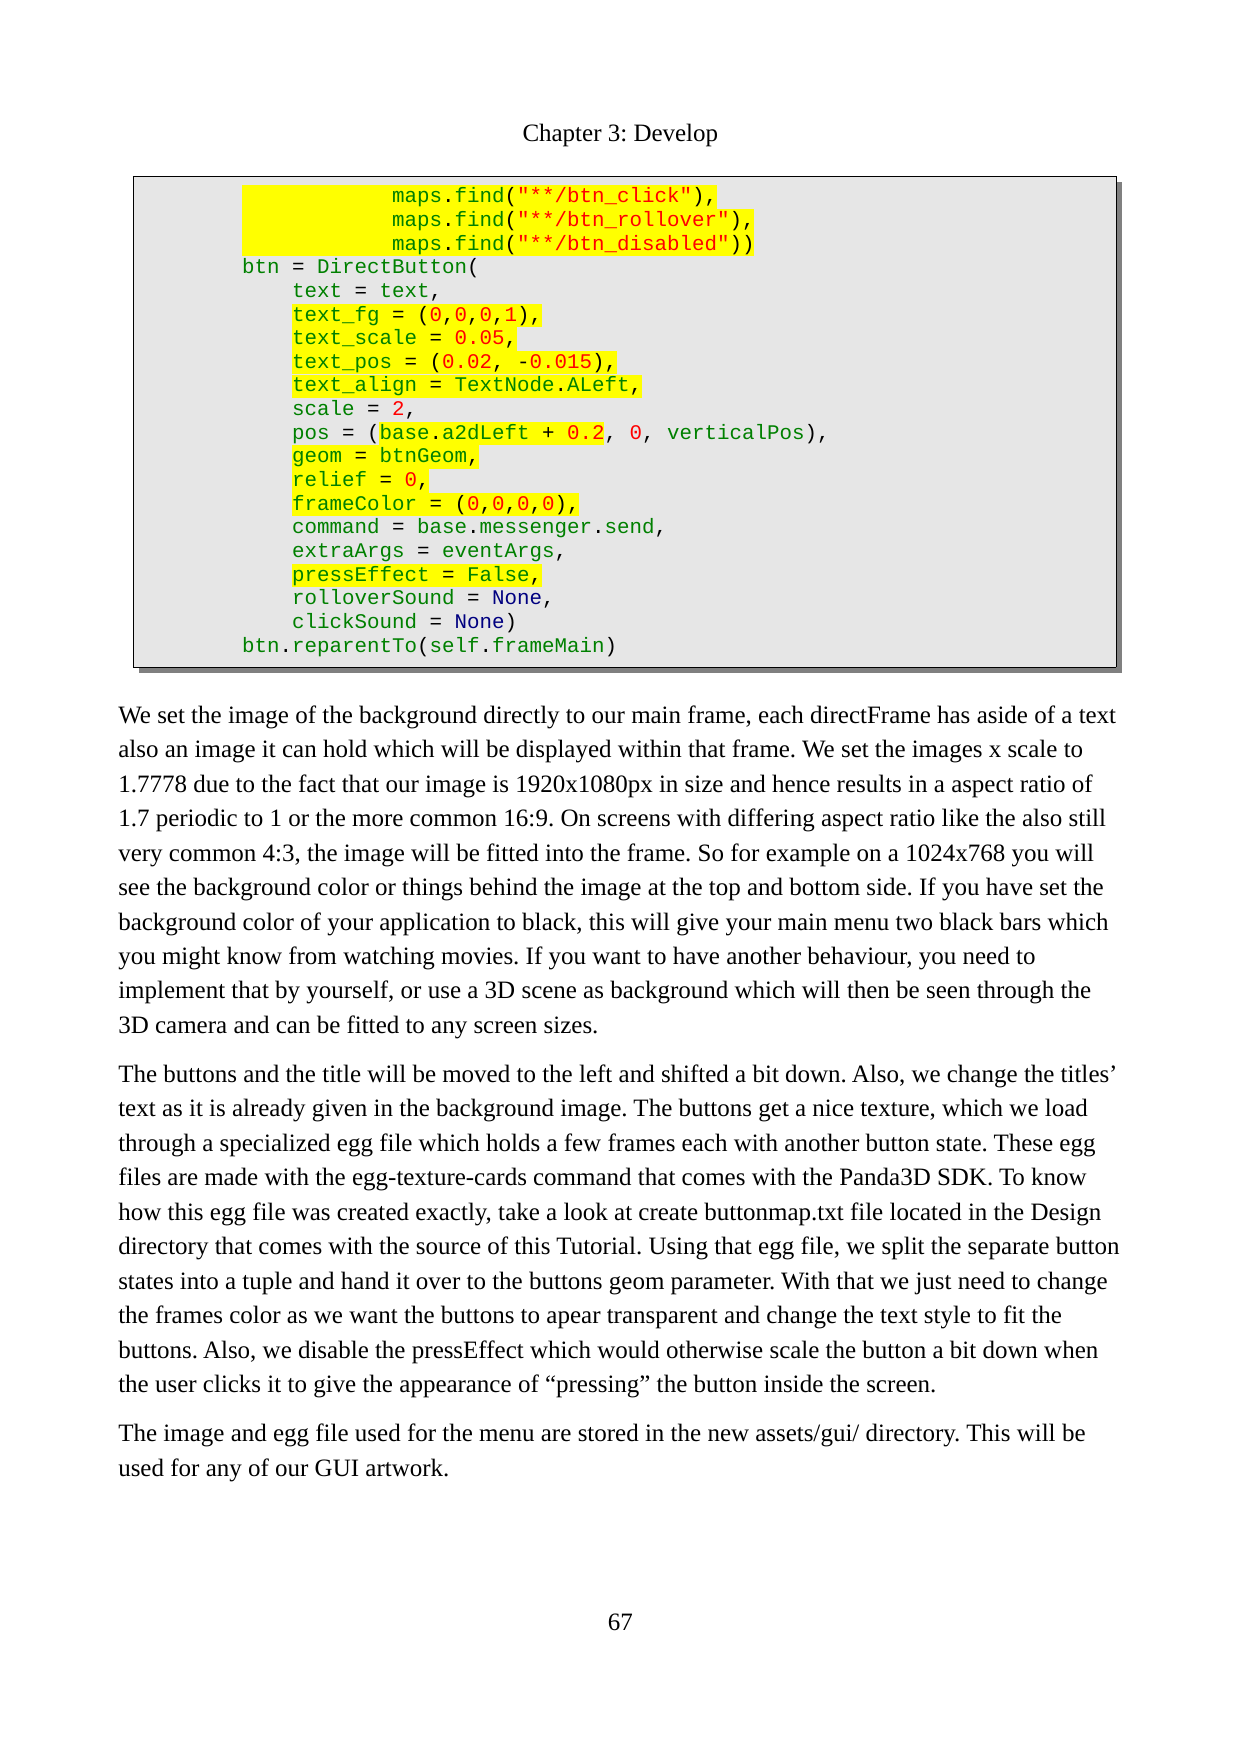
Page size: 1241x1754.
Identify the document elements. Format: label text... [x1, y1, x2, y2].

text clickSound = None) [134, 602, 1116, 626]
text btn.reparentTo(self.frameMain) [134, 626, 1116, 667]
text rolloverSound = None, [134, 578, 1116, 602]
text relief = 0, [134, 460, 1116, 484]
text geom = btnGeom, [134, 436, 1116, 460]
text The image and egg file used for the menu are stored in the new assets/gui/ directory. This will be used for any of our GUI artwork. [118, 1418, 1122, 1482]
text command = base.messenger.send, [134, 507, 1116, 531]
text btn = DirectButton( [134, 247, 1116, 271]
text frameColor = (0,0,0,0), [134, 484, 1116, 507]
text text_align = TextNode.ALeft, [134, 366, 1116, 389]
text pos = (base.a2dLeft + 0.2, 0, verticalPos), [134, 413, 1116, 436]
text text = text, [134, 271, 1116, 294]
text pressEffect = False, [134, 555, 1116, 578]
text maps.find("**/btn_rollover"), [134, 200, 1116, 224]
text text_fg = (0,0,0,1), [134, 294, 1116, 318]
text extraArgs = eventArgs, [134, 531, 1116, 555]
text maps.find("**/btn_disabled")) [134, 224, 1116, 247]
text maps.find("**/btn_click"), [134, 177, 1116, 200]
text text_scale = 0.05, [134, 318, 1116, 342]
text scale = 2, [134, 389, 1116, 413]
text text_pos = (0.02, -0.015), [134, 342, 1116, 366]
text We set the image of the background directly to our main frame, each directFrame has aside of a text also an image it can hold which will be displayed within that frame. We set the images x scale to 1.7778 due to the fact that our image is 1920x1080px in size and hence results in a aspect ratio of 1.7 periodic to 1 or the more common 16:9. On screens with differing aspect ratio like the also still very common 4:3, the image will be fitted into the frame. So for example on a 1024x768 you will see the background color or things behind the image at the top and bottom side. If you have set the background color of your application to black, this will give your main menu two black bars which you might know from watching movies. If you want to have another behaviour, you need to implement that by yourself, or use a 3D scene as background which will then be seen through the 3D camera and can be fitted to any screen sizes. [118, 700, 1122, 1039]
text The buttons and the title will be moved to the left and shifted a bit down. Also, we change the titles’ text as it is already given in the background image. The buttons get a nice texture, which we load through a specialized egg file which holds a few frames each with another button state. These egg files are made with the egg-texture-cards command that comes with the Panda3D SDK. To know how this egg file was created exactly, take a look at create buttonmap.txt file located in the Design directory that comes with the source of this Tutorial. Using that egg file, we split the separate button states into a tuple and hand it over to the buttons geom parameter. With that we just need to change the frames color as we want the buttons to apear transparent and change the text style to fit the buttons. Also, we disable the pressEffect which would otherwise scale the button a bit down when the user clicks it to give the appearance of “pressing” the button inside the screen. [118, 1059, 1122, 1398]
